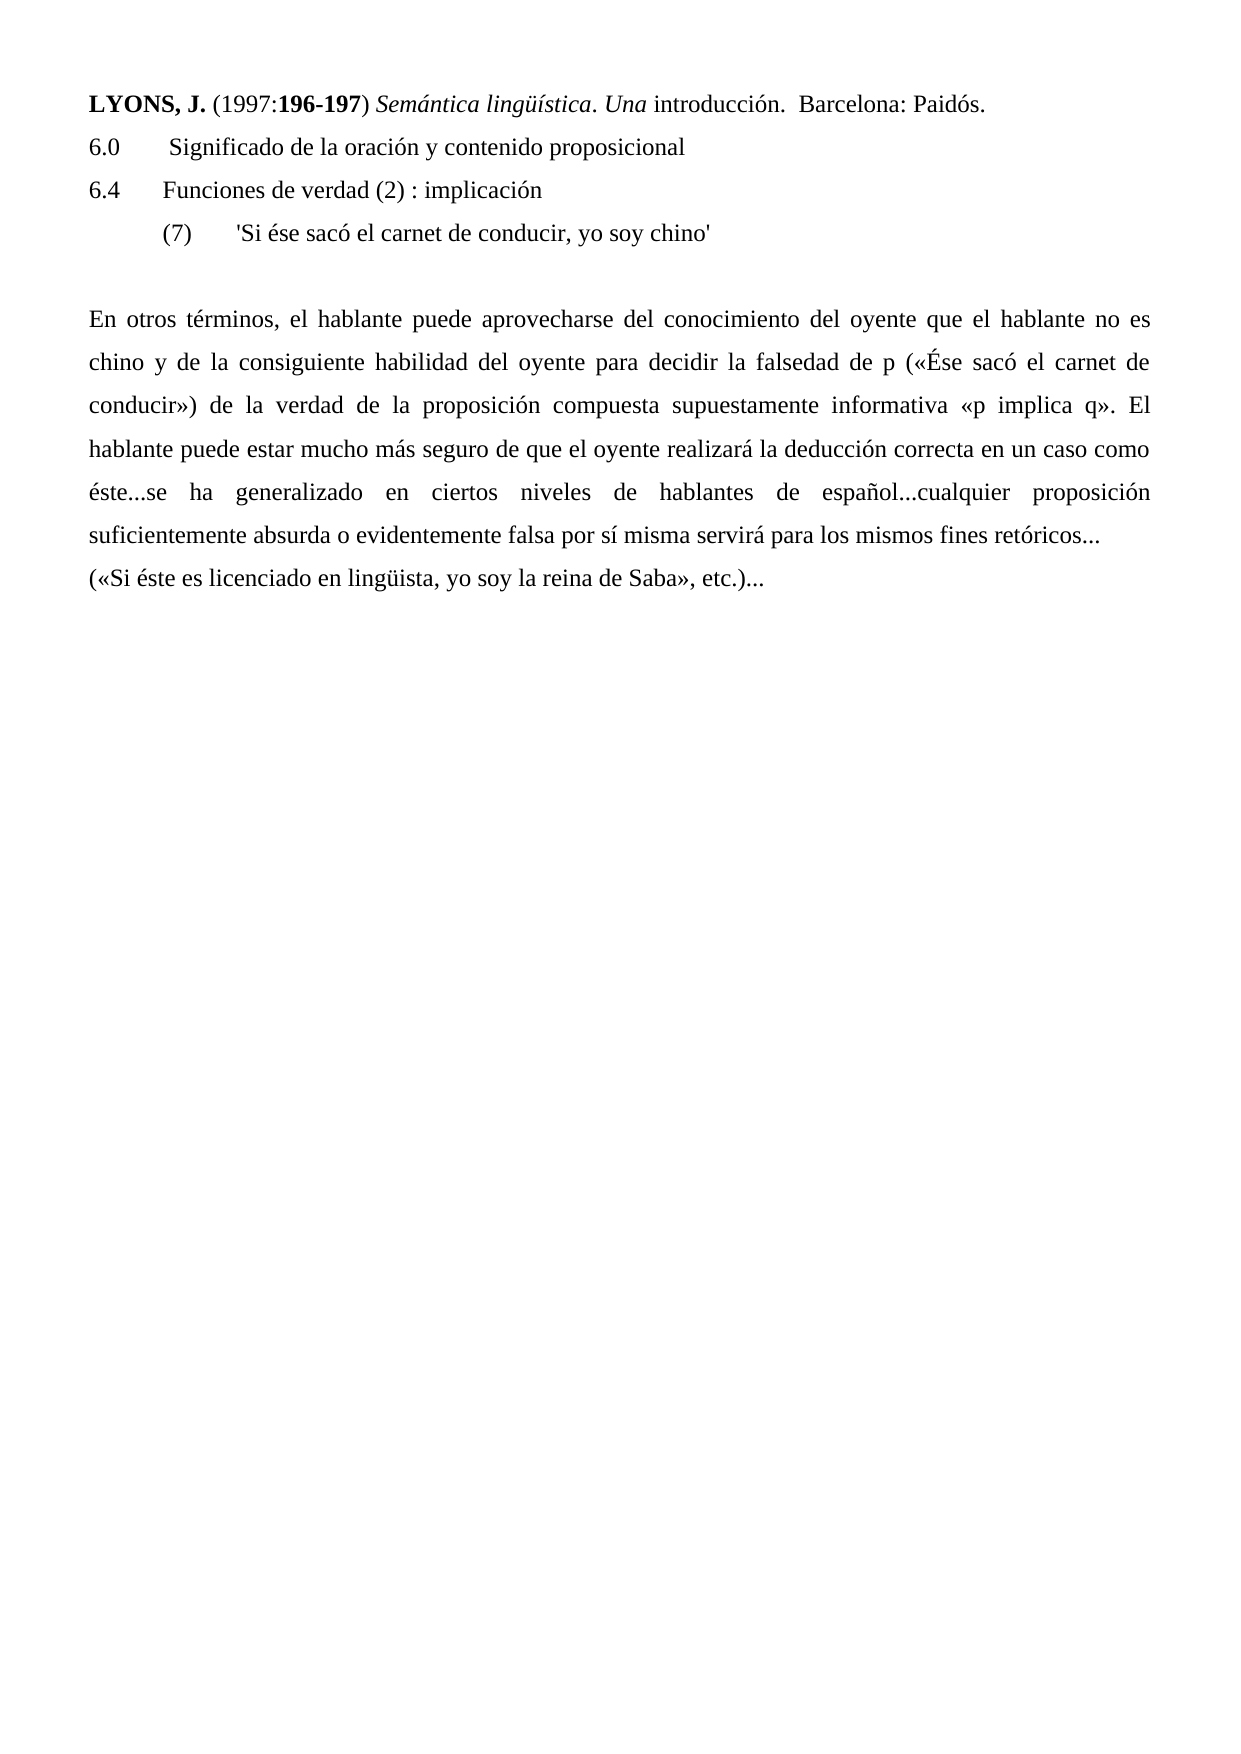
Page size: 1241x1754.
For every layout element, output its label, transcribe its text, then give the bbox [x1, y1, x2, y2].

text En otros términos, el hablante puede aprovecharse del conocimiento del oyente que el hablante no es chino y de la consiguiente habilidad del oyente para decidir la falsedad de p («Ése sacó el carnet de conducir») de la verdad de la proposición compuesta supuestamente informativa «p implica q». El hablante puede estar mucho más seguro de que el oyente realizará la deducción correcta en un caso como éste...se ha generalizado en ciertos niveles de hablantes de español...cualquier proposición suficientemente absurda o evidentemente falsa por sí misma servirá para los mismos fines retóricos... [89, 304, 1152, 549]
text (7) 'Si ése sacó el carnet de conducir, yo soy chino' [89, 218, 1152, 247]
text 6.0 Significado de la oración y contenido proposicional [89, 132, 1152, 161]
text 6.4 Funciones de verdad (2) : implicación [89, 175, 1152, 204]
text («Si éste es licenciado en lingüista, yo soy la reina de Saba», etc.)... [89, 563, 1152, 592]
text LYONS, J. (1997:196-197) Semántica lingüística. Una introducción. Barcelona: Paidós. [89, 89, 1152, 117]
